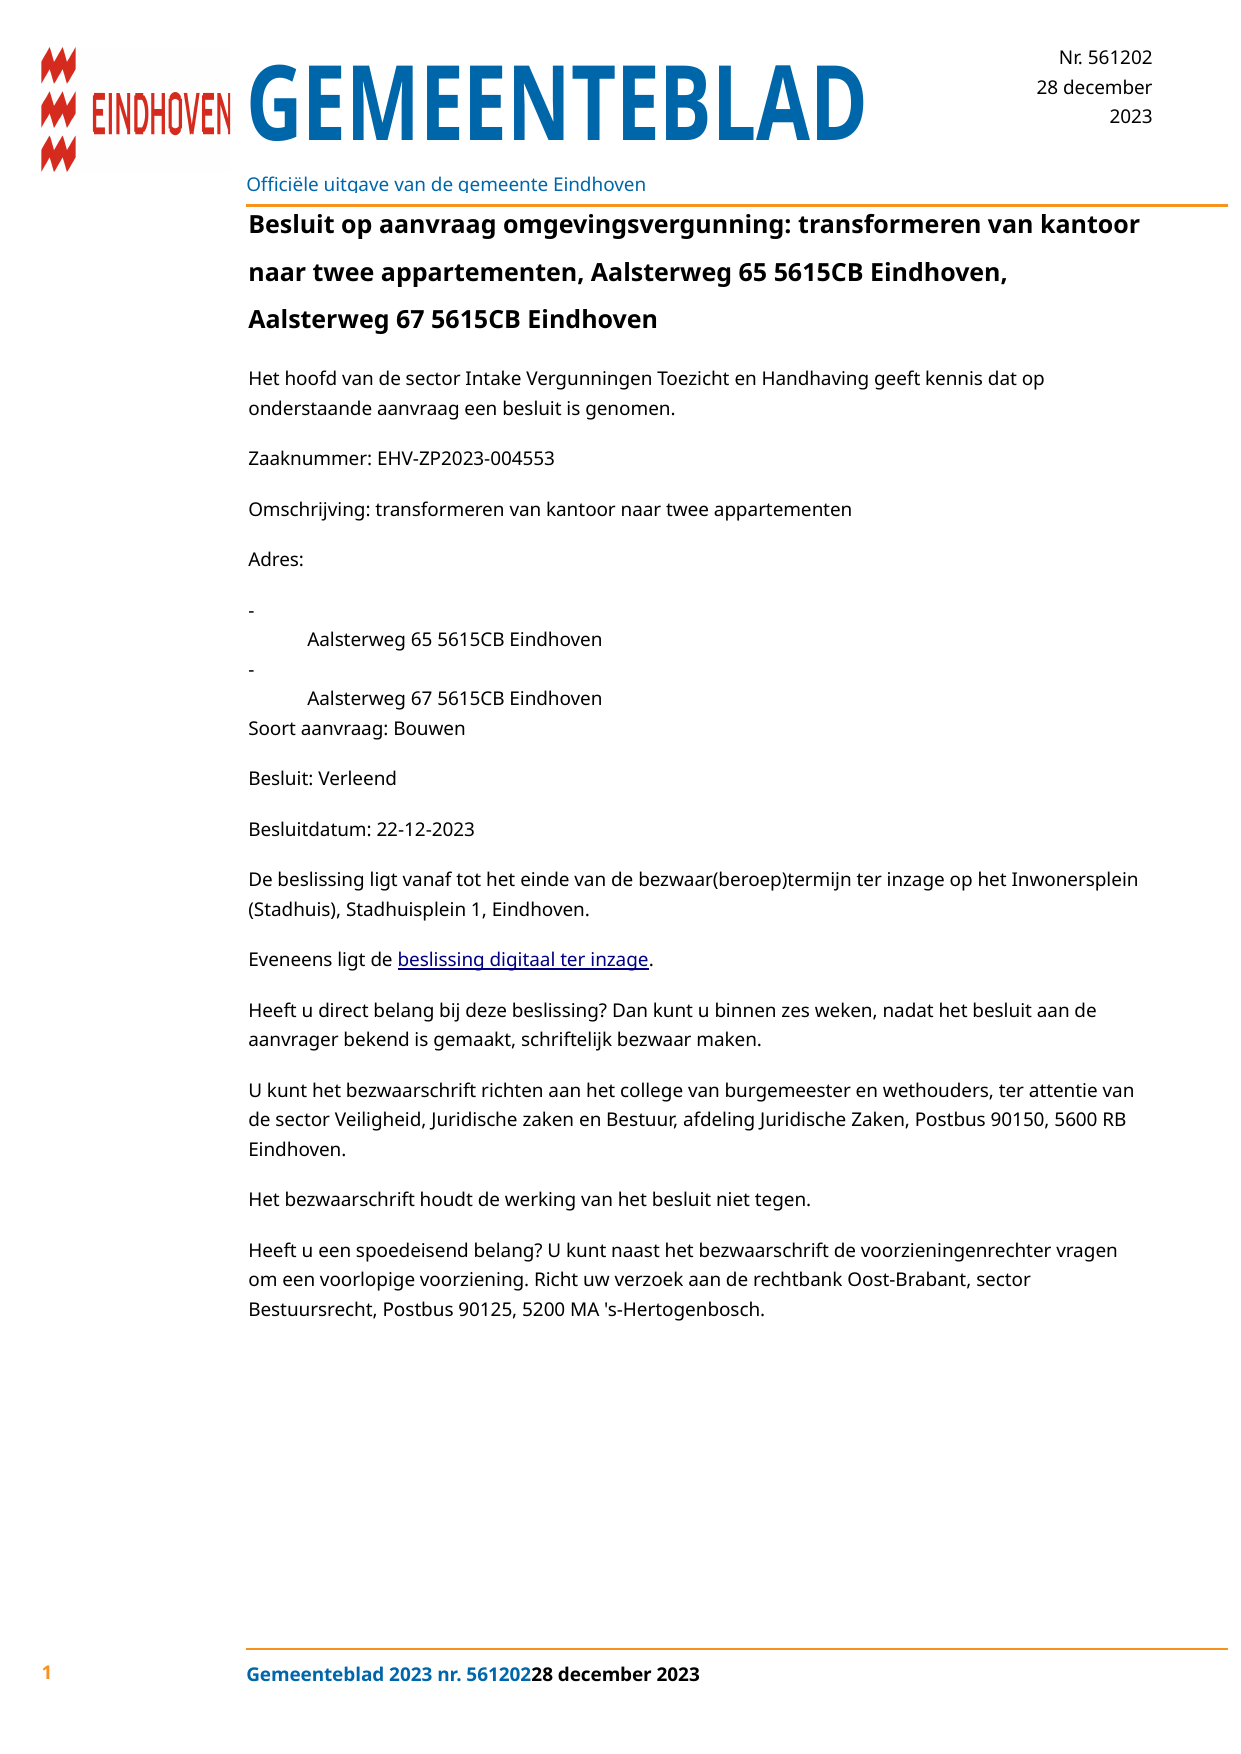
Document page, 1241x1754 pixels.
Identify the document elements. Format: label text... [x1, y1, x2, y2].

text Besluit: Verleend [248, 766, 1152, 791]
text Besluitdatum: 22-12-2023 [248, 816, 1152, 842]
text Zaaknummer: EHV-ZP2023-004553 [248, 446, 1152, 471]
text Adres: [248, 546, 1152, 572]
picture [41, 47, 231, 172]
text Omschrijving: transformeren van kantoor naar twee appartementen [248, 496, 1152, 522]
list Aalsterweg 67 5615CB Eindhoven [248, 686, 1152, 711]
text Besluit op aanvraag omgevingsvergunning: transformeren van kantoor naar twee appartementen, Aalsterweg 65 5615CB Eindhoven, Aalsterweg 67 5615CB Eindhoven [248, 207, 1152, 336]
text Het hoofd van de sector Intake Vergunningen Toezicht en Handhaving geeft kennis dat op onderstaande aanvraag een besluit is genomen. [248, 366, 1152, 421]
text Heeft u een spoedeisend belang? U kunt naast het bezwaarschrift de voorzieningenrechter vragen om een voorlopige voorziening. Richt uw verzoek aan de rechtbank Oost-Brabant, sector Bestuursrecht, Postbus 90125, 5200 MA 's-Hertogenbosch. [248, 1237, 1152, 1322]
text U kunt het bezwaarschrift richten aan het college van burgemeester en wethouders, ter attentie van de sector Veiligheid, Juridische zaken en Bestuur, afdeling Juridische Zaken, Postbus 90150, 5600 RB Eindhoven. [248, 1077, 1152, 1162]
text Het bezwaarschrift houdt de werking van het besluit niet tegen. [248, 1186, 1152, 1212]
text Soort aanvraag: Bouwen [248, 715, 1152, 741]
text De beslissing ligt vanaf tot het einde van de bezwaar(beroep)termijn ter inzage op het Inwonersplein (Stadhuis), Stadhuisplein 1, Eindhoven. [248, 866, 1152, 922]
list Aalsterweg 65 5615CB Eindhoven [248, 626, 1152, 652]
text Eveneens ligt de beslissing digitaal ter inzage. [248, 946, 1152, 972]
text Heeft u direct belang bij deze beslissing? Dan kunt u binnen zes weken, nadat het besluit aan de aanvrager bekend is gemaakt, schriftelijk bezwaar maken. [248, 997, 1152, 1052]
